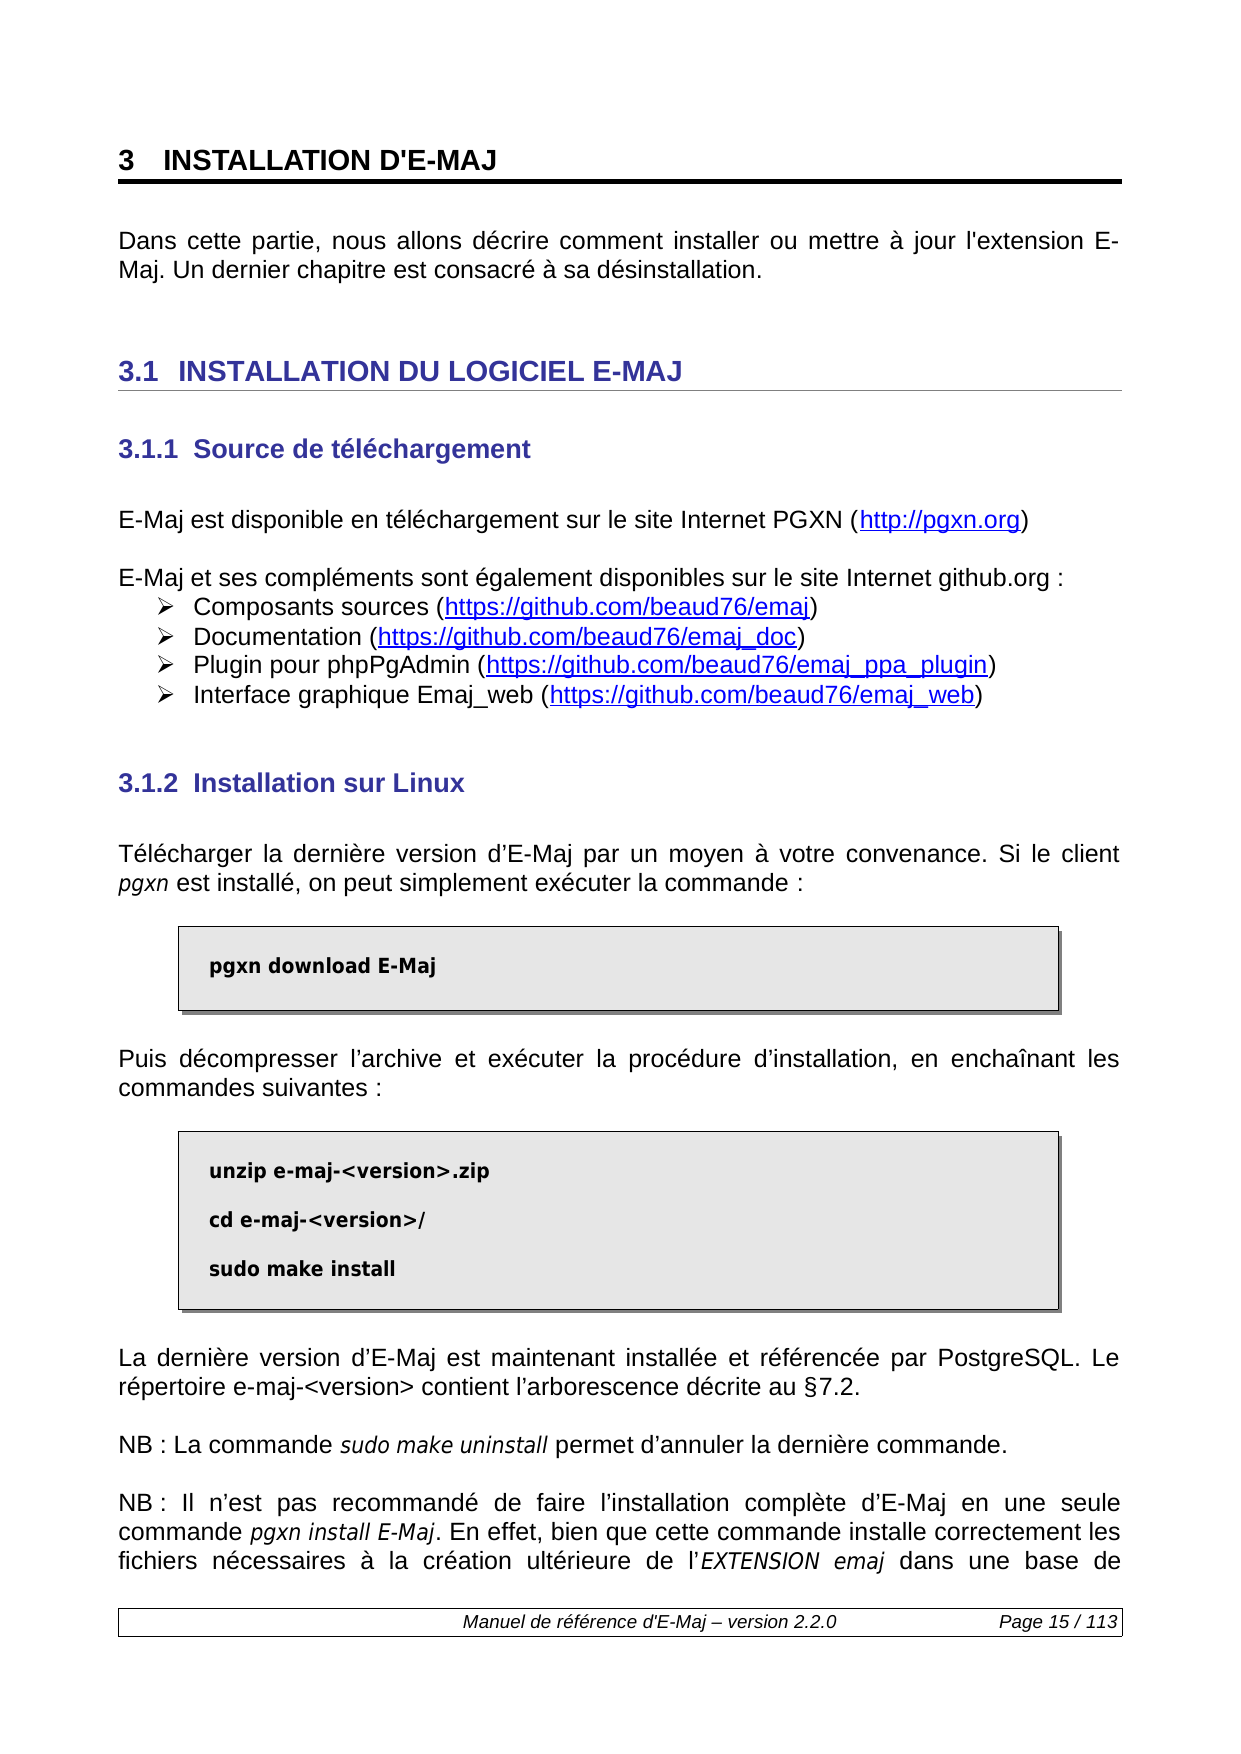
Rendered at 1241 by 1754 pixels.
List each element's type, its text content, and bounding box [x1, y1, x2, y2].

text sudo make install [179, 1254, 1058, 1278]
text La dernière version d’E-Maj est maintenant installée et référencée par PostgreSQL. Le répertoire e-maj-<version> contient l’arborescence décrite au §7.2. [118, 1343, 1122, 1401]
text NB : La commande sudo make uninstall permet d’annuler la dernière commande. [118, 1430, 1122, 1459]
text E-Maj et ses compléments sont également disponibles sur le site Internet github.org : [118, 563, 1122, 592]
list Documentation (https://github.com/beaud76/emaj_doc) [156, 621, 1122, 650]
subtitle Source de téléchargement [118, 432, 1122, 463]
subtitle Installation d'E-Maj [118, 143, 1122, 179]
text Dans cette partie, nous allons décrire comment installer ou mettre à jour l'extension E-Maj. Un dernier chapitre est consacré à sa désinstallation. [118, 226, 1122, 284]
text Puis décompresser l’archive et exécuter la procédure d’installation, en enchaînant les commandes suivantes : [118, 1044, 1122, 1102]
text Télécharger la dernière version d’E-Maj par un moyen à votre convenance. Si le client pgxn est installé, on peut simplement exécuter la commande : [118, 839, 1122, 897]
subtitle Installation sur Linux [118, 767, 1122, 798]
list Composants sources (https://github.com/beaud76/emaj) [156, 592, 1122, 621]
list Interface graphique Emaj_web (https://github.com/beaud76/emaj_web) [156, 679, 1122, 708]
subtitle Installation du logiciel E-Maj [118, 354, 1122, 390]
text E-Maj est disponible en téléchargement sur le site Internet PGXN (http://pgxn.org) [118, 505, 1122, 534]
text pgxn download E-Maj [179, 951, 1058, 975]
text unzip e-maj-<version>.zip [179, 1156, 1058, 1180]
text cd e-maj-<version>/ [179, 1205, 1058, 1229]
list Plugin pour phpPgAdmin (https://github.com/beaud76/emaj_ppa_plugin) [156, 650, 1122, 679]
text NB : Il n’est pas recommandé de faire l’installation complète d’E-Maj en une seule commande pgxn install E-Maj. En effet, bien que cette commande installe correctement les fichiers nécessaires à la création ultérieure de l’EXTENSION emaj dans une base de [118, 1488, 1122, 1575]
